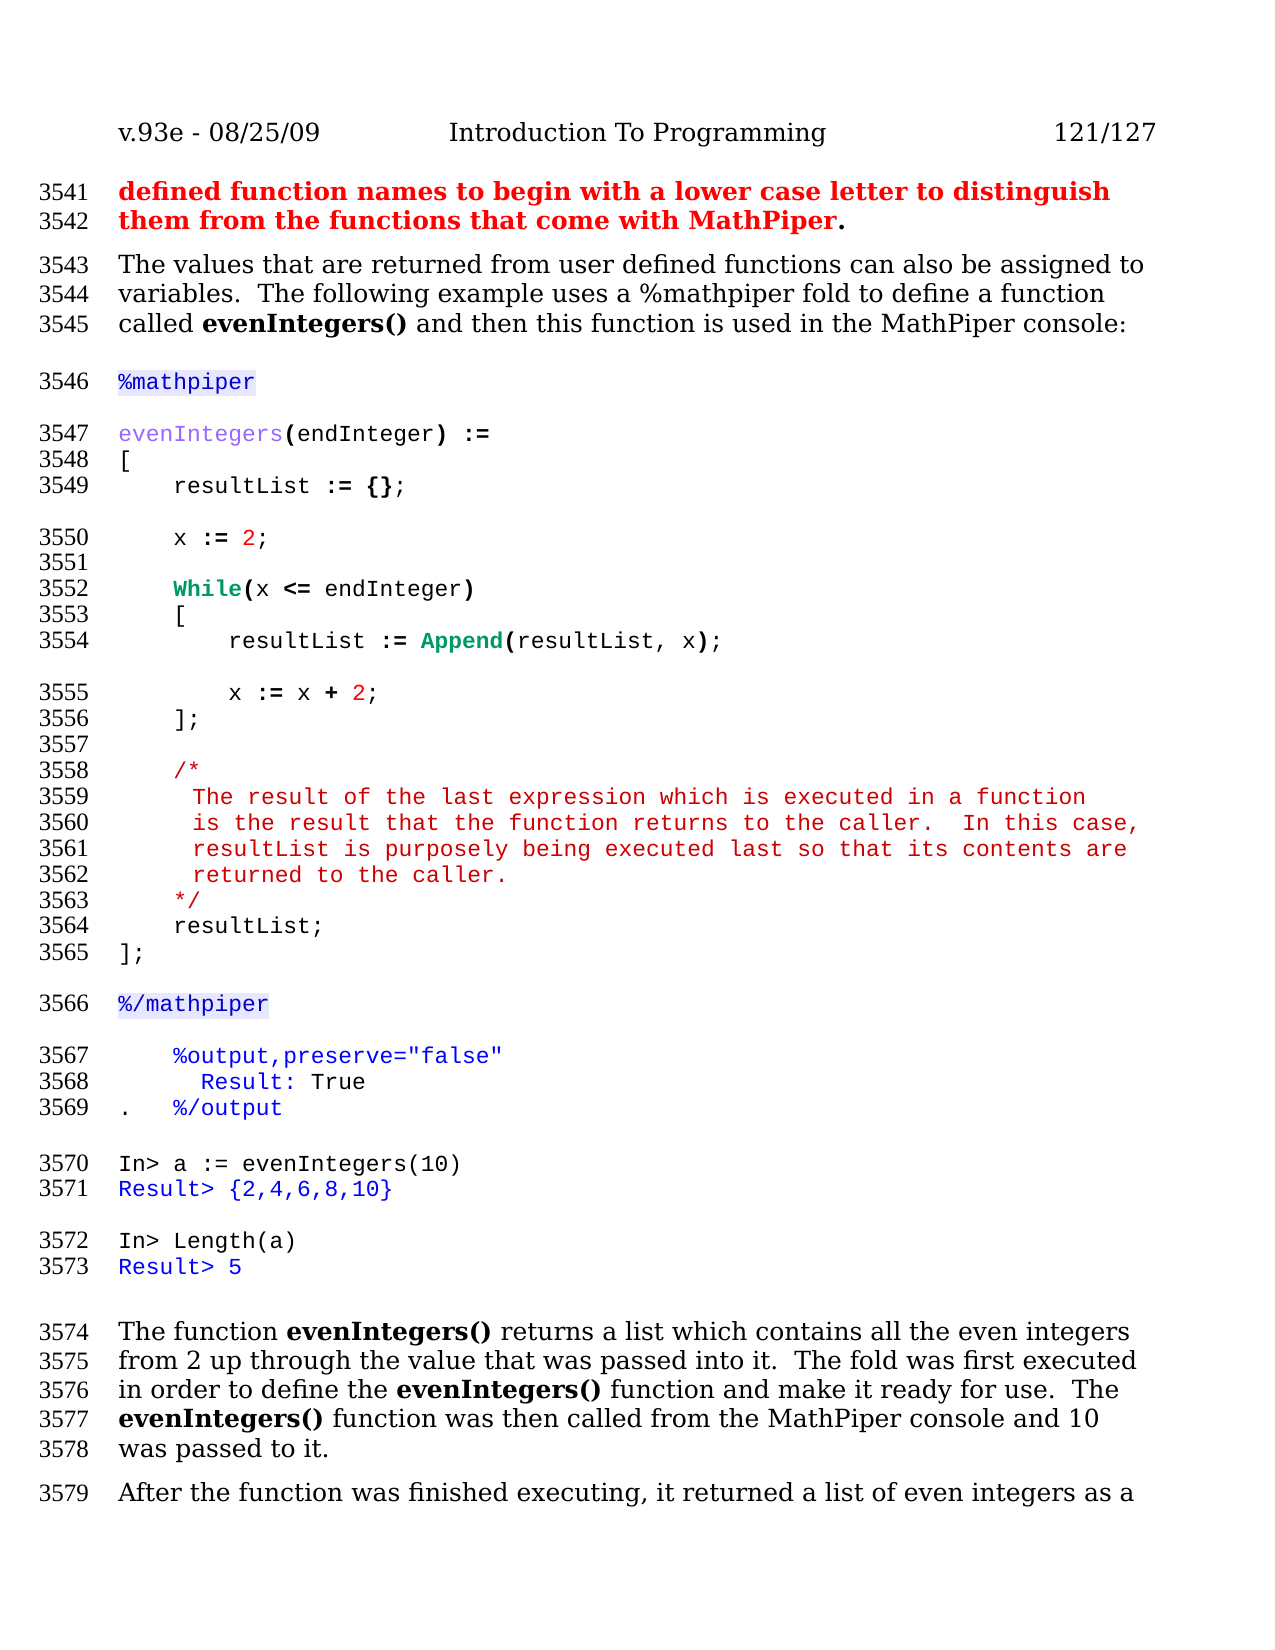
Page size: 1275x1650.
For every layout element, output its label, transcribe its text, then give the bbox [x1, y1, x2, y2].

text x := 2; [118, 526, 1157, 552]
text x := x + 2; [118, 681, 1157, 707]
text %/mathpiper [118, 993, 1157, 1019]
text */ [118, 889, 1157, 915]
text ]; [118, 707, 1157, 733]
text %output,preserve="false" [118, 1044, 1157, 1071]
text resultList := {}; [118, 474, 1157, 500]
text In> a := evenIntegers(10) [118, 1152, 1157, 1178]
text [ [118, 604, 1157, 629]
text In> Length(a) [118, 1230, 1157, 1256]
text Result> {2,4,6,8,10} [118, 1178, 1157, 1204]
text While(x <= endInteger) [118, 578, 1157, 604]
text returned to the caller. [118, 863, 1157, 889]
text The function evenIntegers() returns a list which contains all the even integers from 2 up through the value that was passed into it. The fold was first executed in order to define the evenIntegers() function and make it ready for use. The evenIntegers() function was then called from the MathPiper console and 10 was passed to it. [118, 1316, 1157, 1463]
text The result of the last expression which is executed in a function [118, 785, 1157, 811]
text ]; [118, 941, 1157, 967]
text Result> 5 [118, 1256, 1157, 1282]
text resultList is purposely being executed last so that its contents are [118, 837, 1157, 863]
text evenIntegers(endInteger) := [118, 422, 1157, 448]
text Result: True [118, 1071, 1157, 1096]
text resultList := Append(resultList, x); [118, 629, 1157, 656]
text defined function names to begin with a lower case letter to distinguish them from the functions that come with MathPiper. [118, 177, 1157, 236]
text . %/output [118, 1096, 1157, 1122]
text is the result that the function returns to the caller. In this case, [118, 811, 1157, 837]
text The values that are returned from user defined functions can also be assigned to variables. The following example uses a %mathpiper fold to define a function called evenIntegers() and then this function is used in the MathPiper console: [118, 251, 1157, 338]
text %mathpiper [118, 370, 1157, 396]
text /* [118, 759, 1157, 785]
text After the function was finished executing, it returned a list of even integers as a [118, 1478, 1157, 1507]
text resultList; [118, 915, 1157, 941]
text [ [118, 448, 1157, 474]
